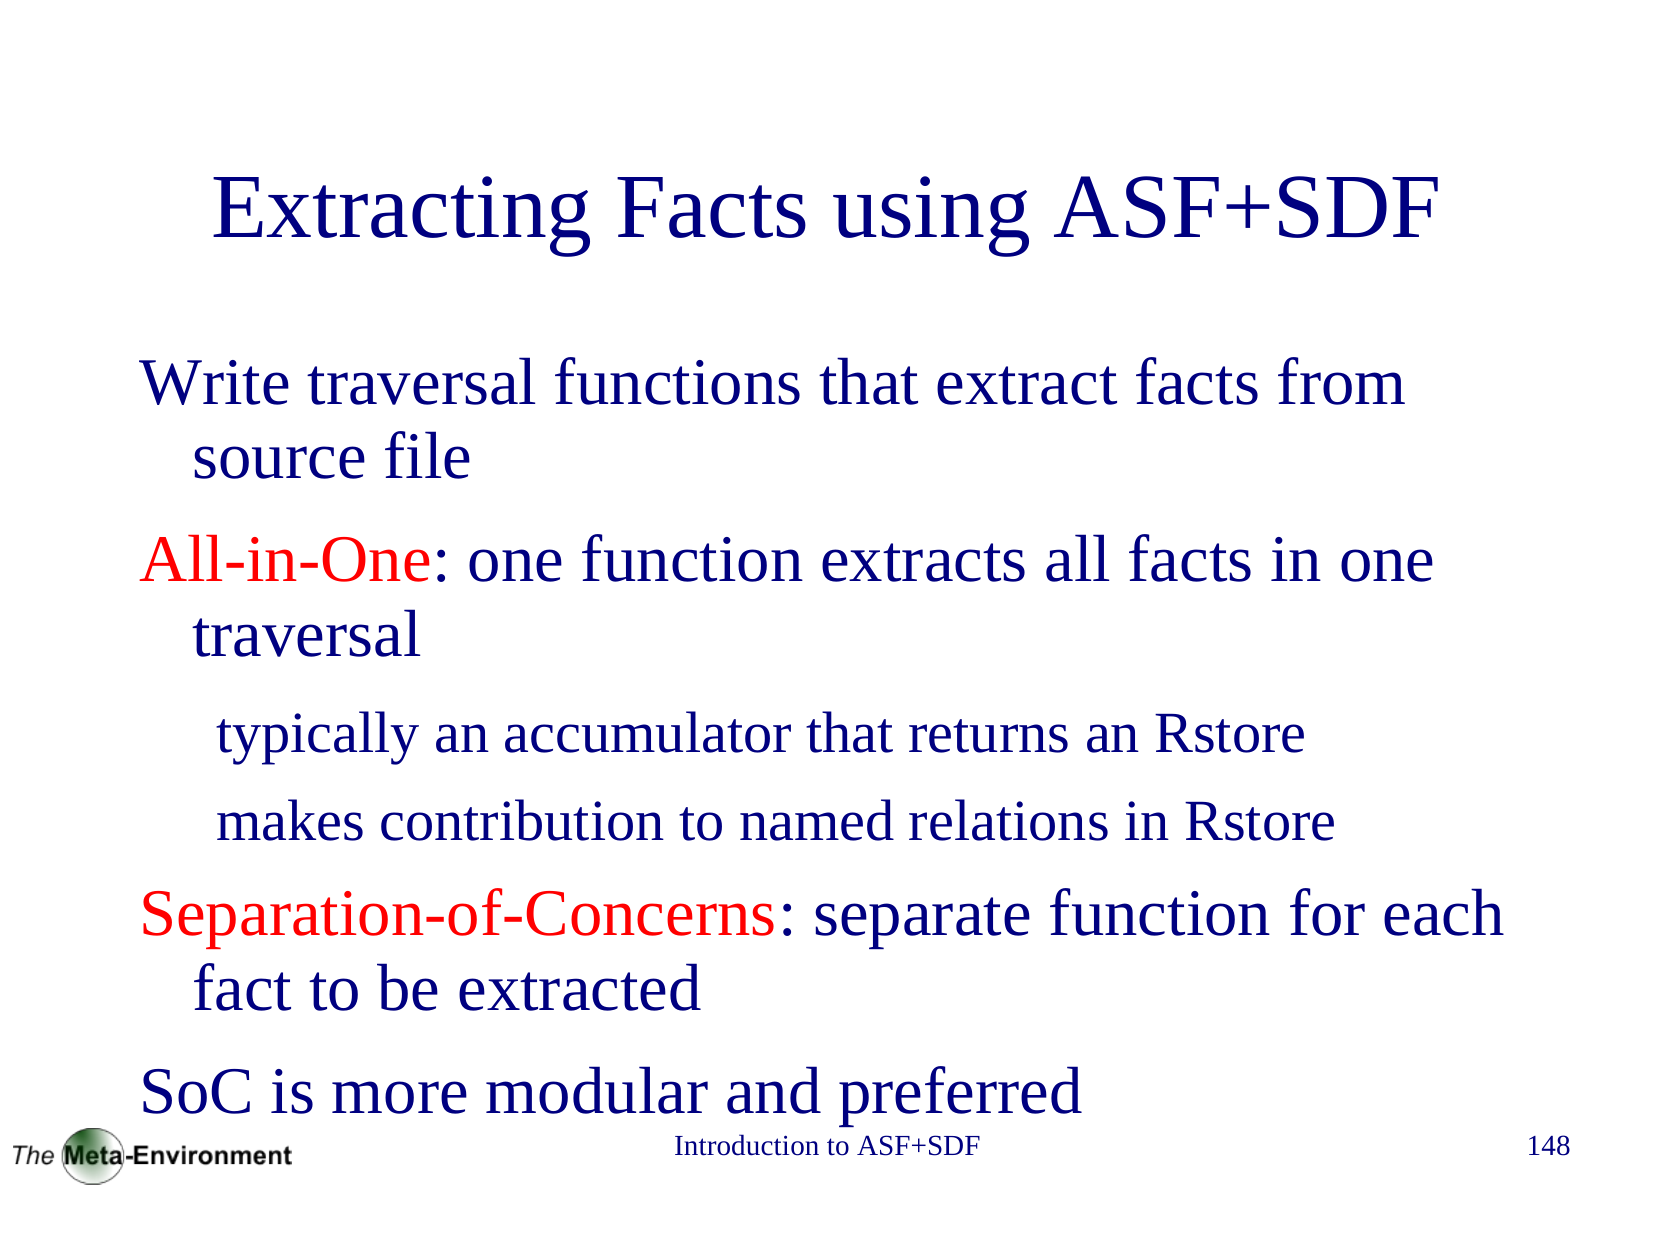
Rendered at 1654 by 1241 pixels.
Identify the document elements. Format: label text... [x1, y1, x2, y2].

picture [13, 1128, 292, 1185]
list Write traversal functions that extract facts from source file All-in-One: one function extracts all facts in one traversal typically an accumulator that returns an Rstore makes contribution to named relations in Rstore Separation-of-Concerns: separate function for each fact to be extracted SoC is more modular and preferred [121, 344, 1534, 1129]
title Extracting Facts using ASF+SDF [121, 102, 1534, 311]
